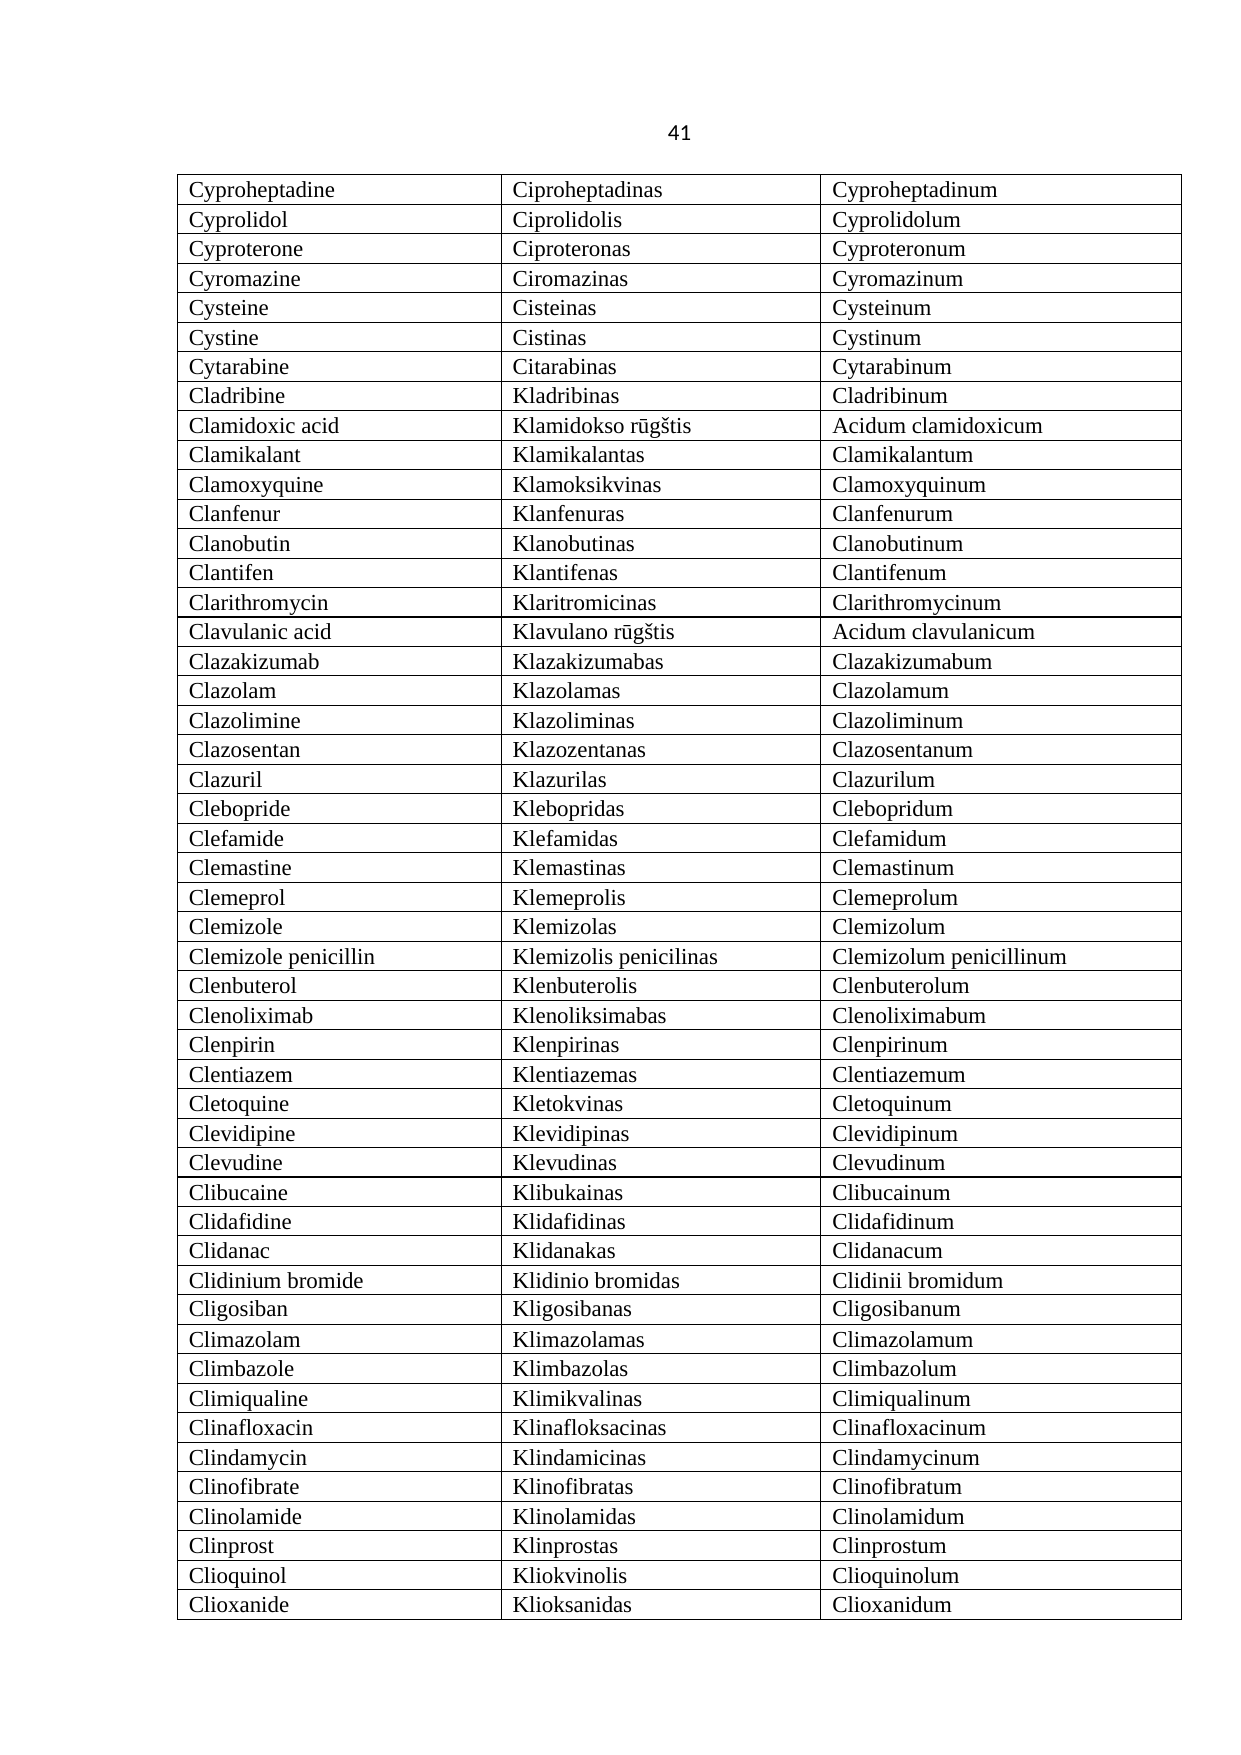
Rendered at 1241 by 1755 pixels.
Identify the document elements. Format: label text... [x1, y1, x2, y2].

table_cell Ciproteronas [502, 234, 820, 263]
table_cell Klinolamidas [502, 1502, 820, 1530]
table_cell Cystine [178, 323, 501, 351]
table_cell Clazosentanum [821, 735, 1181, 764]
table_cell Clazosentan [178, 735, 501, 764]
table_cell Clanobutinum [821, 529, 1181, 557]
table_cell Klazoliminas [502, 706, 820, 734]
table_cell Clevudinum [821, 1148, 1181, 1176]
table_cell Clemastinum [821, 853, 1181, 882]
table_cell Clinafloxacinum [821, 1413, 1181, 1442]
table_cell Clanobutin [178, 529, 501, 557]
table_cell Climbazolum [821, 1354, 1181, 1383]
table_cell Klemeprolis [502, 883, 820, 911]
table_cell Cysteine [178, 293, 501, 322]
table_cell Clemizolum penicillinum [821, 942, 1181, 970]
table_cell Klazozentanas [502, 735, 820, 764]
table_cell Klantifenas [502, 559, 820, 587]
table_cell Kletokvinas [502, 1089, 820, 1117]
table_cell Clazurilum [821, 765, 1181, 793]
table_cell Clanfenur [178, 500, 501, 528]
table_cell Clamoxyquinum [821, 470, 1181, 498]
table_cell Cistinas [502, 323, 820, 351]
table_cell Klemastinas [502, 853, 820, 882]
table_cell Clevidipinum [821, 1119, 1181, 1147]
table_cell Klidafidinas [502, 1207, 820, 1235]
table_cell Klenpirinas [502, 1030, 820, 1058]
table_cell Cligosiban [178, 1295, 501, 1324]
table_cell Clevudine [178, 1148, 501, 1176]
table_cell Clinolamide [178, 1502, 501, 1530]
table_cell Klimikvalinas [502, 1384, 820, 1412]
table_cell Cytarabine [178, 352, 501, 381]
table_cell Cyprolidol [178, 205, 501, 233]
table_cell Clemastine [178, 853, 501, 882]
table_cell Clentiazemum [821, 1060, 1181, 1088]
table_cell Clenoliximabum [821, 1001, 1181, 1029]
table_cell Klefamidas [502, 824, 820, 852]
table_cell Clinofibrate [178, 1472, 501, 1501]
table_cell Klibukainas [502, 1178, 820, 1206]
table_cell Clazakizumabum [821, 647, 1181, 675]
table_cell Clemizole penicillin [178, 942, 501, 970]
table_cell Cligosibanum [821, 1295, 1181, 1324]
table_cell Clinprost [178, 1531, 501, 1560]
table_cell Cladribinum [821, 382, 1181, 410]
table_cell Klenbuterolis [502, 971, 820, 999]
table_cell Cyromazinum [821, 264, 1181, 292]
table_cell Ciromazinas [502, 264, 820, 292]
table_cell Clindamycin [178, 1443, 501, 1471]
table_cell Klemizolis penicilinas [502, 942, 820, 970]
table_cell Clemizole [178, 912, 501, 941]
table_cell Clemizolum [821, 912, 1181, 941]
table_cell Klamoksikvinas [502, 470, 820, 498]
table_cell Clibucaine [178, 1178, 501, 1206]
table_cell Kliokvinolis [502, 1561, 820, 1589]
table_cell Citarabinas [502, 352, 820, 381]
table_cell Clidanac [178, 1236, 501, 1265]
table_cell Clenbuterolum [821, 971, 1181, 999]
table_cell Clioxanide [178, 1590, 501, 1619]
table_cell Clidanacum [821, 1236, 1181, 1265]
table_cell Clemeprol [178, 883, 501, 911]
table_cell Cisteinas [502, 293, 820, 322]
table_cell Clanfenurum [821, 500, 1181, 528]
table_cell Cyproheptadine [178, 175, 501, 204]
table_cell Climiqualine [178, 1384, 501, 1412]
table_cell Cladribine [178, 382, 501, 410]
table_cell Klazakizumabas [502, 647, 820, 675]
table_cell Klevidipinas [502, 1119, 820, 1147]
table_cell Clamidoxic acid [178, 411, 501, 439]
table_cell Clibucainum [821, 1178, 1181, 1206]
table_cell Climazolam [178, 1325, 501, 1353]
table_cell Clazoliminum [821, 706, 1181, 734]
table_cell Clebopridum [821, 794, 1181, 823]
table_cell Clevidipine [178, 1119, 501, 1147]
table_cell Kligosibanas [502, 1295, 820, 1324]
table_cell Cyproteronum [821, 234, 1181, 263]
table_cell Klenoliksimabas [502, 1001, 820, 1029]
table_cell Clidinii bromidum [821, 1266, 1181, 1294]
table_cell Acidum clamidoxicum [821, 411, 1181, 439]
table_cell Clantifenum [821, 559, 1181, 587]
table_cell Clefamide [178, 824, 501, 852]
table_cell Klindamicinas [502, 1443, 820, 1471]
table_cell Clazolamum [821, 676, 1181, 705]
table_cell Climiqualinum [821, 1384, 1181, 1412]
table_cell Klentiazemas [502, 1060, 820, 1088]
table_cell Klimazolamas [502, 1325, 820, 1353]
table_cell Kladribinas [502, 382, 820, 410]
table_cell Klidinio bromidas [502, 1266, 820, 1294]
table_cell Clebopride [178, 794, 501, 823]
table_cell Klazolamas [502, 676, 820, 705]
table_cell Cyproterone [178, 234, 501, 263]
table_cell Ciproheptadinas [502, 175, 820, 204]
table_cell Climazolamum [821, 1325, 1181, 1353]
table_cell Cystinum [821, 323, 1181, 351]
table_cell Clantifen [178, 559, 501, 587]
table_cell Klamikalantas [502, 441, 820, 469]
table_cell Clioxanidum [821, 1590, 1181, 1619]
table_cell Acidum clavulanicum [821, 618, 1181, 646]
table_cell Cysteinum [821, 293, 1181, 322]
table_cell Clazolam [178, 676, 501, 705]
table_cell Klioksanidas [502, 1590, 820, 1619]
table_cell Cyprolidolum [821, 205, 1181, 233]
table_cell Clenbuterol [178, 971, 501, 999]
table_cell Clemeprolum [821, 883, 1181, 911]
table_cell Klidanakas [502, 1236, 820, 1265]
table_cell Cyproheptadinum [821, 175, 1181, 204]
table_cell Clinolamidum [821, 1502, 1181, 1530]
table_cell Clidinium bromide [178, 1266, 501, 1294]
table_cell Klaritromicinas [502, 588, 820, 616]
table_cell Climbazole [178, 1354, 501, 1383]
table_cell Klazurilas [502, 765, 820, 793]
table_cell Cyromazine [178, 264, 501, 292]
table_cell Clentiazem [178, 1060, 501, 1088]
table_cell Cletoquine [178, 1089, 501, 1117]
table_cell Clinofibratum [821, 1472, 1181, 1501]
table_cell Ciprolidolis [502, 205, 820, 233]
table_cell Clenpirin [178, 1030, 501, 1058]
table_cell Klevudinas [502, 1148, 820, 1176]
table_cell Cletoquinum [821, 1089, 1181, 1117]
table_cell Clinprostum [821, 1531, 1181, 1560]
table_cell Cytarabinum [821, 352, 1181, 381]
table_cell Clarithromycinum [821, 588, 1181, 616]
table_cell Klavulano rūgštis [502, 618, 820, 646]
table_cell Clavulanic acid [178, 618, 501, 646]
table_cell Clidafidine [178, 1207, 501, 1235]
table_cell Clazakizumab [178, 647, 501, 675]
table_cell Clenpirinum [821, 1030, 1181, 1058]
table_cell Klinafloksacinas [502, 1413, 820, 1442]
table_cell Clefamidum [821, 824, 1181, 852]
table_cell Klamidokso rūgštis [502, 411, 820, 439]
table_cell Clamikalant [178, 441, 501, 469]
table_cell Clidafidinum [821, 1207, 1181, 1235]
table_cell Clamikalantum [821, 441, 1181, 469]
table_cell Klimbazolas [502, 1354, 820, 1383]
table_cell Clarithromycin [178, 588, 501, 616]
table_cell Clenoliximab [178, 1001, 501, 1029]
table_cell Klinofibratas [502, 1472, 820, 1501]
table_cell Clamoxyquine [178, 470, 501, 498]
table_cell Klanfenuras [502, 500, 820, 528]
table_cell Klinprostas [502, 1531, 820, 1560]
table_cell Clinafloxacin [178, 1413, 501, 1442]
table_cell Clazolimine [178, 706, 501, 734]
table_cell Klebopridas [502, 794, 820, 823]
table_cell Clioquinolum [821, 1561, 1181, 1589]
table_cell Klemizolas [502, 912, 820, 941]
table_cell Clazuril [178, 765, 501, 793]
table_cell Clioquinol [178, 1561, 501, 1589]
table_cell Clindamycinum [821, 1443, 1181, 1471]
table_cell Klanobutinas [502, 529, 820, 557]
